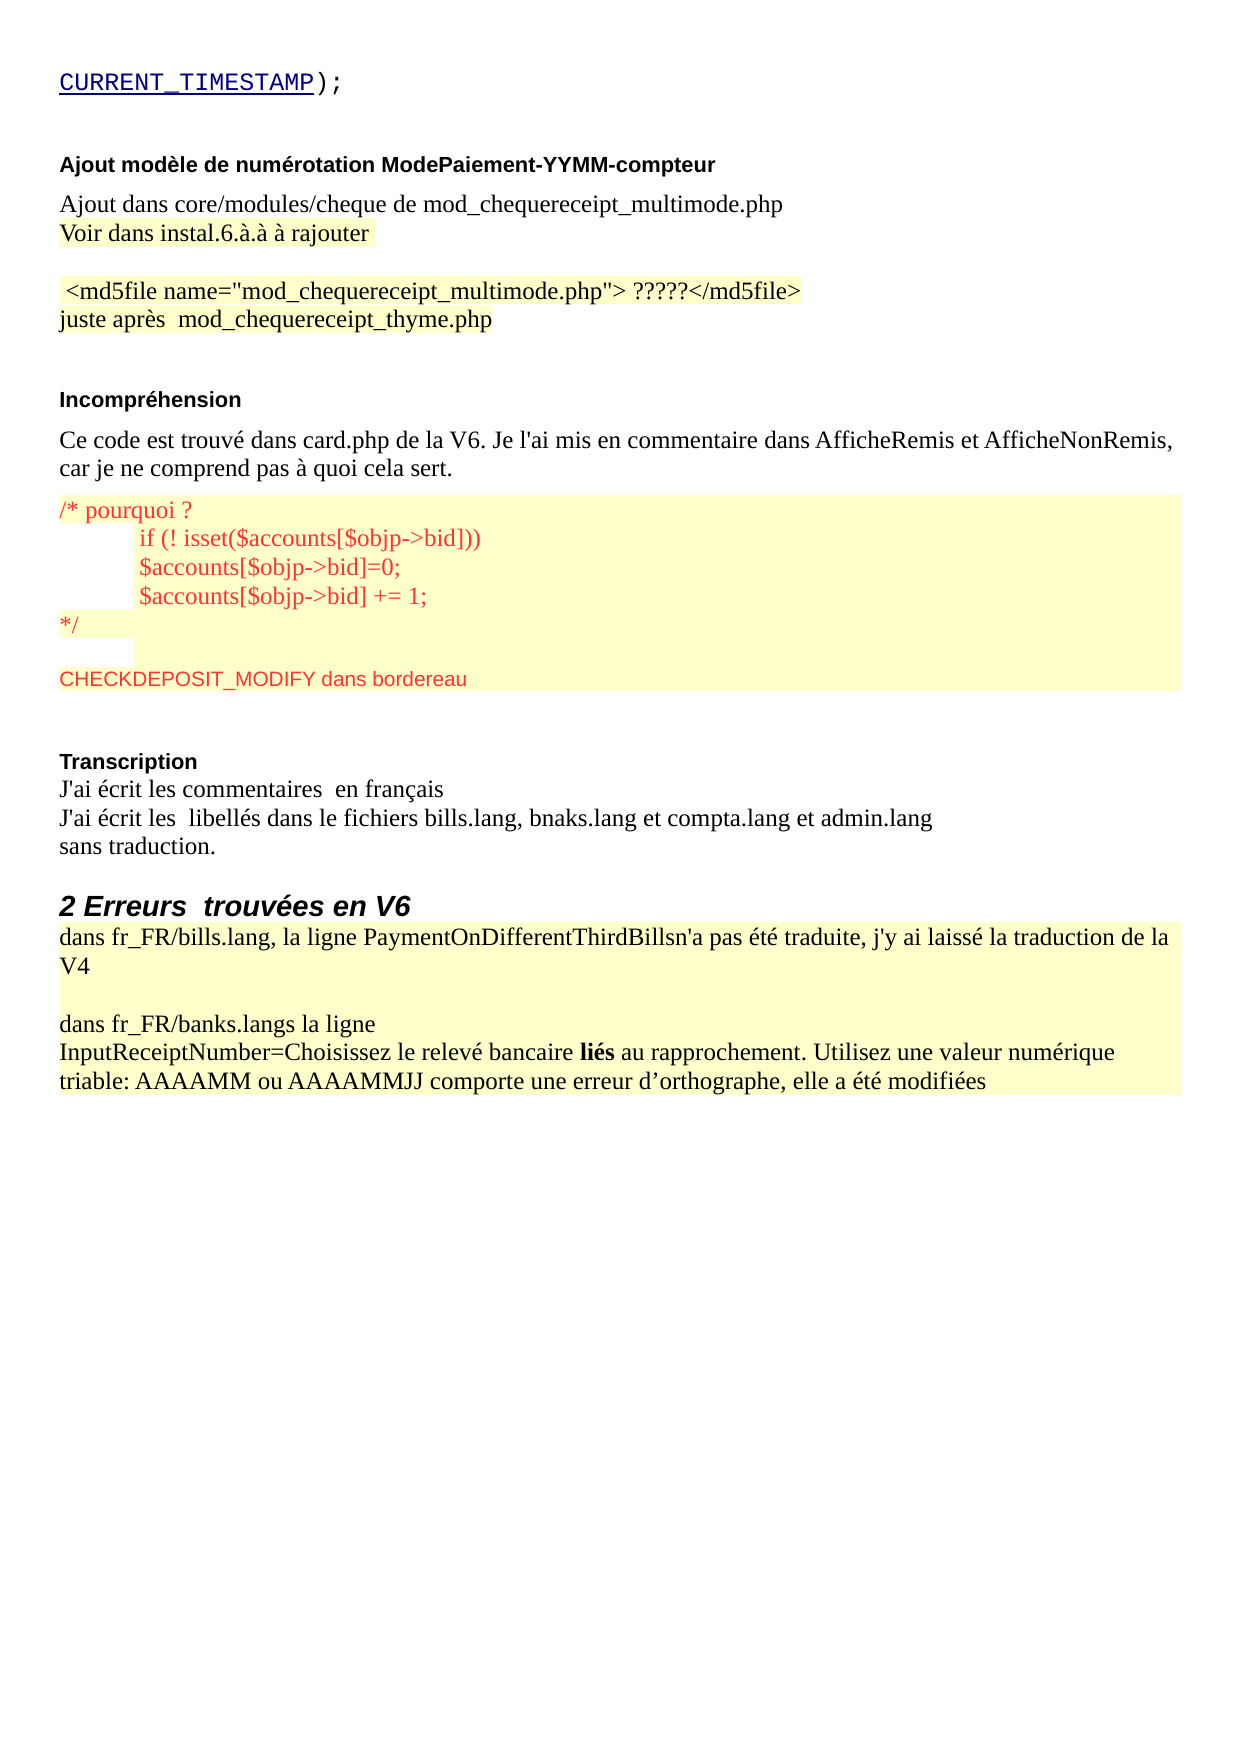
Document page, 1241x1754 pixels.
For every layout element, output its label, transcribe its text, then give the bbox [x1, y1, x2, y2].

text */ [59, 610, 1181, 638]
subtitle Transcription [59, 749, 1181, 774]
text J'ai écrit les libellés dans le fichiers bills.lang, bnaks.lang et compta.lang et admin.lang [59, 803, 1181, 831]
text CHECKDEPOSIT_MODIFY dans bordereau [59, 667, 1181, 691]
subtitle Ajout modèle de numérotation ModePaiement-YYMM-compteur [59, 152, 1181, 177]
text Voir dans instal.6.à.à à rajouter [59, 218, 1181, 247]
text CURRENT_TIMESTAMP); [59, 67, 1181, 98]
text sans traduction. [59, 831, 1181, 860]
text <md5file name="mod_chequereceipt_multimode.php"> ?????</md5file> [59, 247, 1181, 304]
subtitle 2 Erreurs trouvées en V6 [59, 889, 1181, 922]
text dans fr_FR/banks.langs la ligne InputReceiptNumber=Choisissez le relevé bancaire liés au rapprochement. Utilisez une valeur numérique triable: AAAAMM ou AAAAMMJJ comporte une erreur d’orthographe, elle a été modifiées [59, 1009, 1181, 1095]
subtitle Incompréhension [59, 387, 1181, 412]
text dans fr_FR/bills.lang, la ligne PaymentOnDifferentThirdBillsn'a pas été traduite, j'y ai laissé la traduction de la V4 [59, 922, 1181, 980]
text Ce code est trouvé dans card.php de la V6. Je l'ai mis en commentaire dans AfficheRemis et AfficheNonRemis, car je ne comprend pas à quoi cela sert. [59, 425, 1181, 482]
text juste après mod_chequereceipt_thyme.php [59, 304, 1181, 333]
text /* pourquoi ? [59, 495, 1181, 523]
text Ajout dans core/modules/cheque de mod_chequereceipt_multimode.php [59, 189, 1181, 218]
text J'ai écrit les commentaires en français [59, 774, 1181, 803]
text if (! isset($accounts[$objp->bid])) $accounts[$objp->bid]=0; $accounts[$objp->bid] += 1; [133, 523, 1181, 610]
